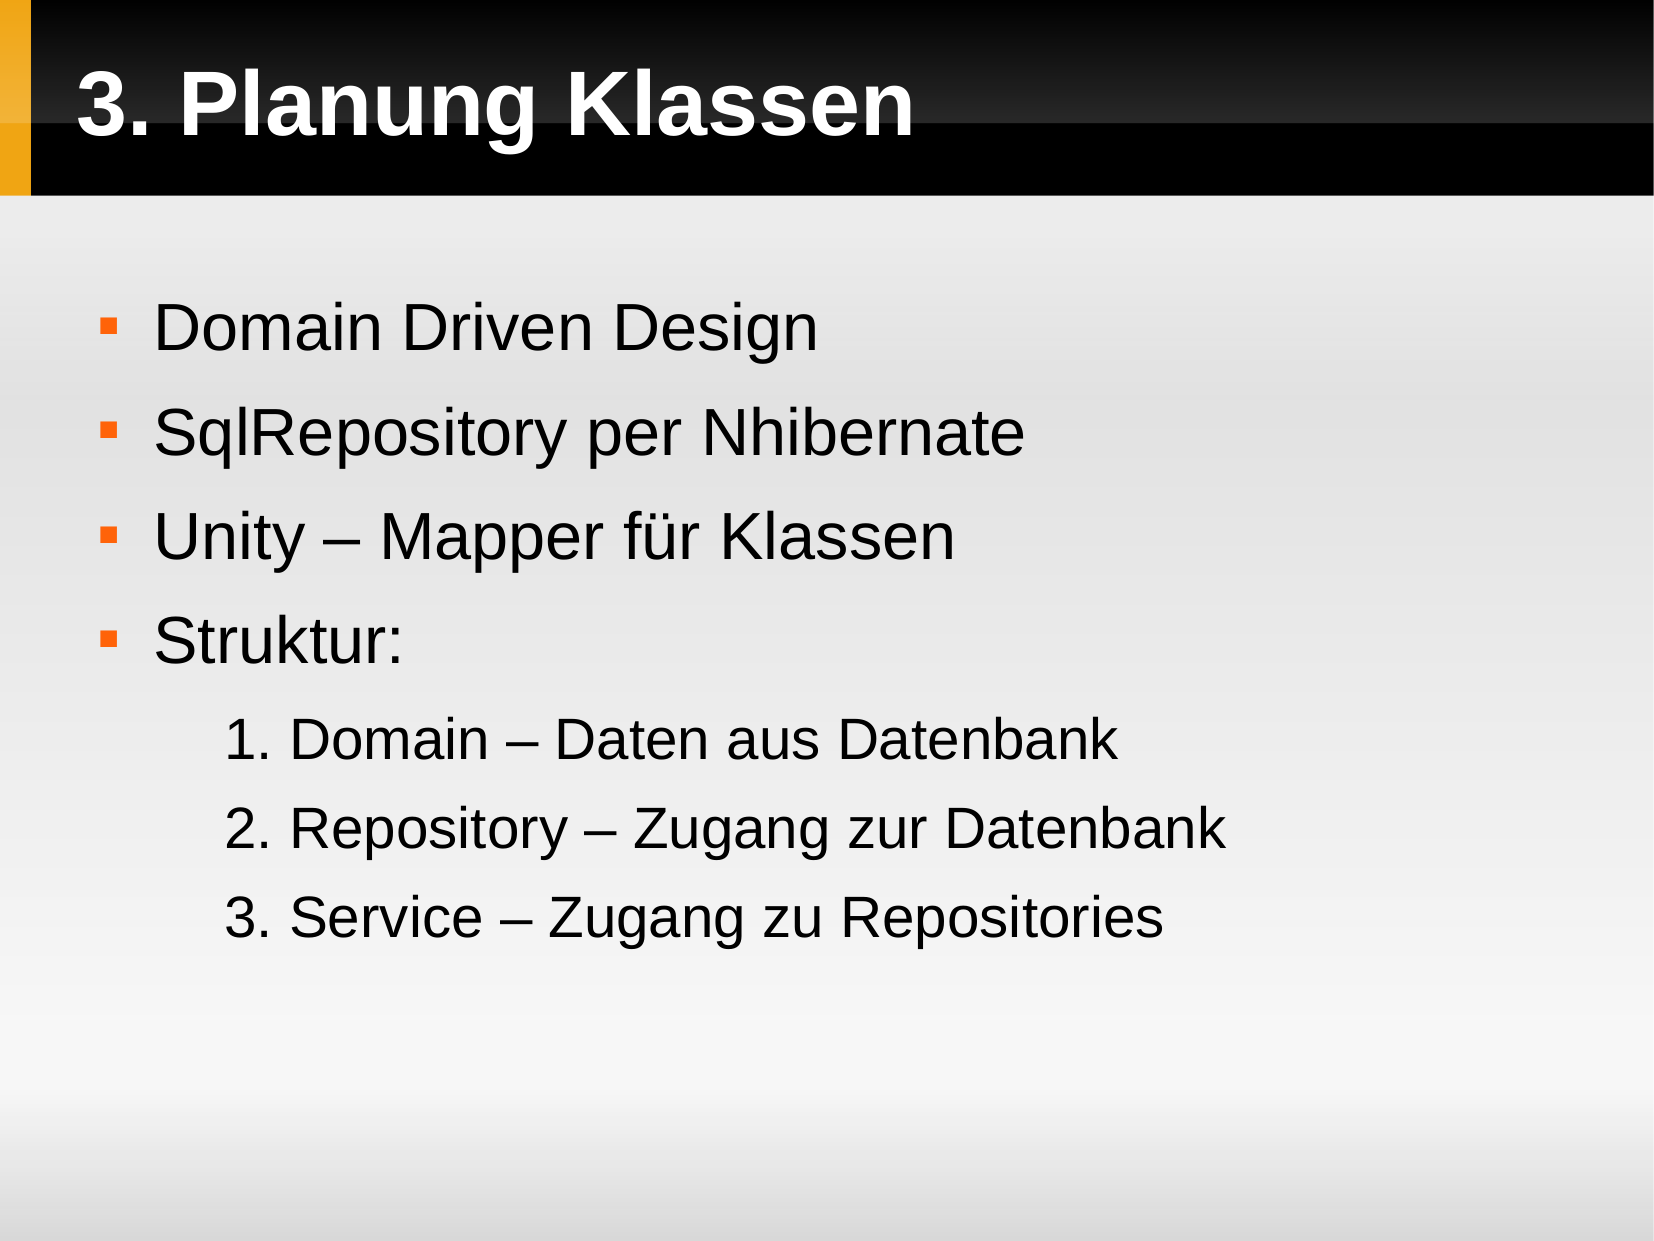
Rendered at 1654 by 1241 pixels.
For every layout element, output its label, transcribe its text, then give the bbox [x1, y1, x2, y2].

title 3. Planung Klassen [76, 0, 1565, 208]
list Domain Driven Design SqlRepository per Nhibernate Unity – Mapper für Klassen Struktur: 1. Domain – Daten aus Datenbank 2. Repository – Zugang zur Datenbank 3. Service – Zugang zu Repositories [82, 290, 1571, 1109]
picture [0, 0, 1654, 1241]
